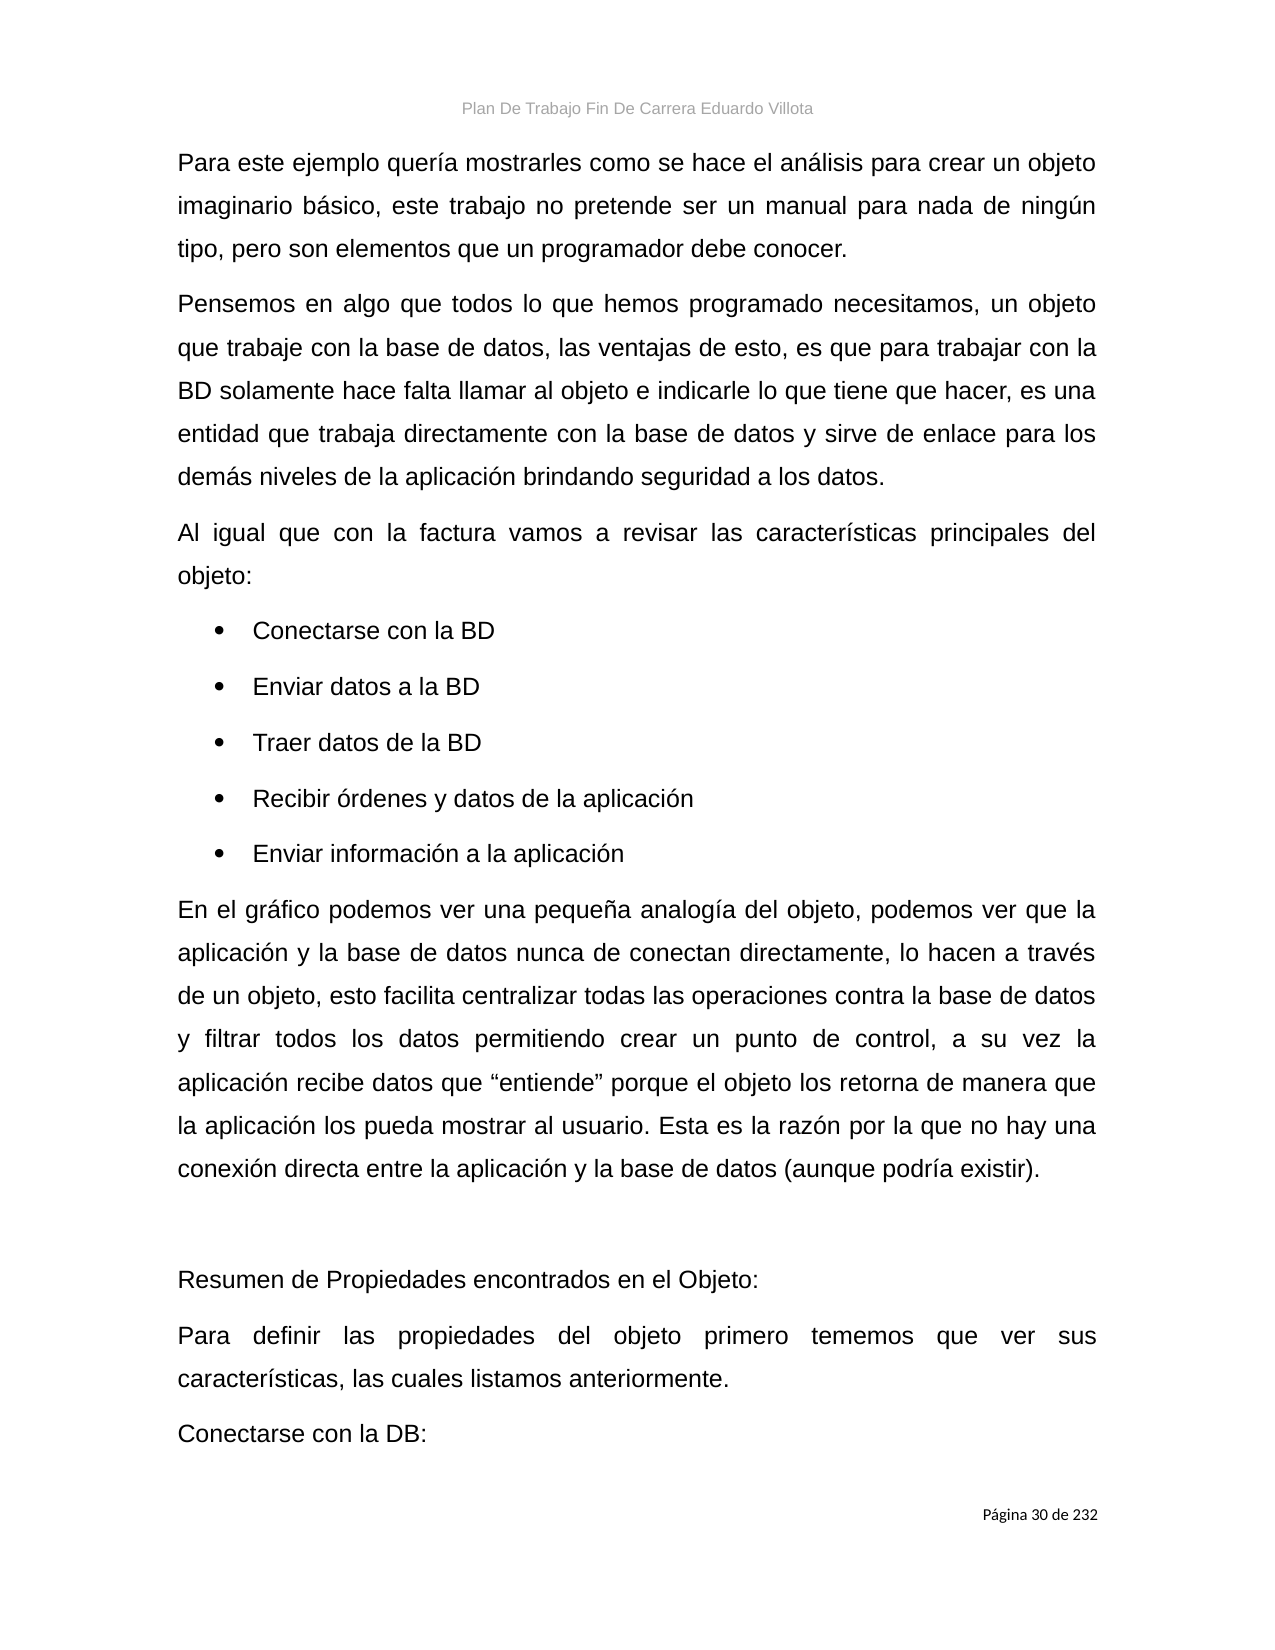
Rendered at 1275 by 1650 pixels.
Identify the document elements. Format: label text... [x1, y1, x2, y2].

text Para definir las propiedades del objeto primero tememos que ver sus características, las cuales listamos anteriormente. [177, 1321, 1098, 1392]
list Enviar datos a la BD [215, 672, 1098, 701]
text Pensemos en algo que todos lo que hemos programado necesitamos, un objeto que trabaje con la base de datos, las ventajas de esto, es que para trabajar con la BD solamente hace falta llamar al objeto e indicarle lo que tiene que hacer, es una entidad que trabaja directamente con la base de datos y sirve de enlace para los demás niveles de la aplicación brindando seguridad a los datos. [177, 289, 1098, 491]
list Traer datos de la BD [215, 728, 1098, 757]
list Recibir órdenes y datos de la aplicación [215, 783, 1098, 812]
text Al igual que con la factura vamos a revisar las características principales del objeto: [177, 518, 1098, 589]
text En el gráfico podemos ver una pequeña analogía del objeto, podemos ver que la aplicación y la base de datos nunca de conectan directamente, lo hacen a través de un objeto, esto facilita centralizar todas las operaciones contra la base de datos y filtrar todos los datos permitiendo crear un punto de control, a su vez la aplicación recibe datos que “entiende” porque el objeto los retorna de manera que la aplicación los pueda mostrar al usuario. Esta es la razón por la que no hay una conexión directa entre la aplicación y la base de datos (aunque podría existir). [177, 895, 1098, 1182]
text Resumen de Propiedades encontrados en el Objeto: [177, 1265, 1098, 1294]
list Enviar información a la aplicación [215, 839, 1098, 868]
text Para este ejemplo quería mostrarles como se hace el análisis para crear un objeto imaginario básico, este trabajo no pretende ser un manual para nada de ningún tipo, pero son elementos que un programador debe conocer. [177, 148, 1098, 263]
text Conectarse con la DB: [177, 1419, 1098, 1448]
list Conectarse con la BD [215, 616, 1098, 645]
